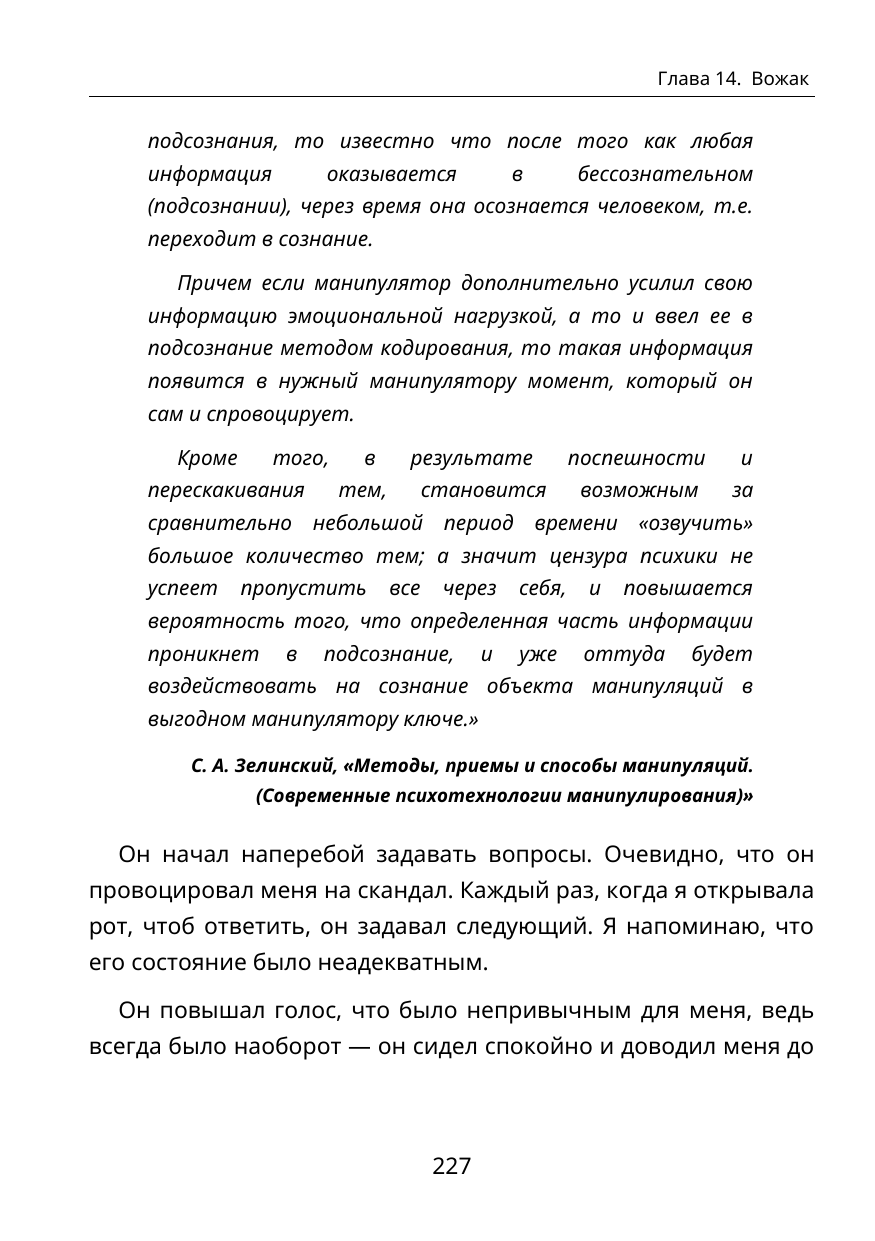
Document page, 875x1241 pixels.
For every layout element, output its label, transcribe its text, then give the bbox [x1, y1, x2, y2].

text Причем если манипулятор дополнительно усилил свою информацию эмоциональной нагрузкой, а то и ввел ее в подсознание методом кодирования, то такая информация появится в нужный манипулятору момент, который он сам и спровоцирует. [148, 268, 756, 427]
text Кроме того, в результате поспешности и перескакивания тем, становится возможным за сравнительно небольшой период времени «озвучить» большое количество тем; а значит цензура психики не успеет пропустить все через себя, и повышается вероятность того, что определенная часть информации проникнет в подсознание, и уже оттуда будет воздействовать на сознание объекта манипуляций в выгодном манипулятору ключе.» [148, 443, 756, 732]
text С. А. Зелинский, «Методы, приемы и способы манипуляций. (Современные психотехнологии манипулирования)» [148, 748, 756, 808]
text Он начал наперебой задавать вопросы. Очевидно, что он провоцировал меня на скандал. Каждый раз, когда я открывала рот, чтоб ответить, он задавал следующий. Я напоминаю, что его состояние было неадекватным. [88, 838, 815, 977]
text Он повышал голос, что было непривычным для меня, ведь всегда было наоборот — он сидел спокойно и доводил меня до [88, 994, 815, 1061]
text подсознания, то известно что после того как любая информация оказывается в бессознательном (подсознании), через время она осознается человеком, т.е. переходит в сознание. [148, 126, 756, 252]
